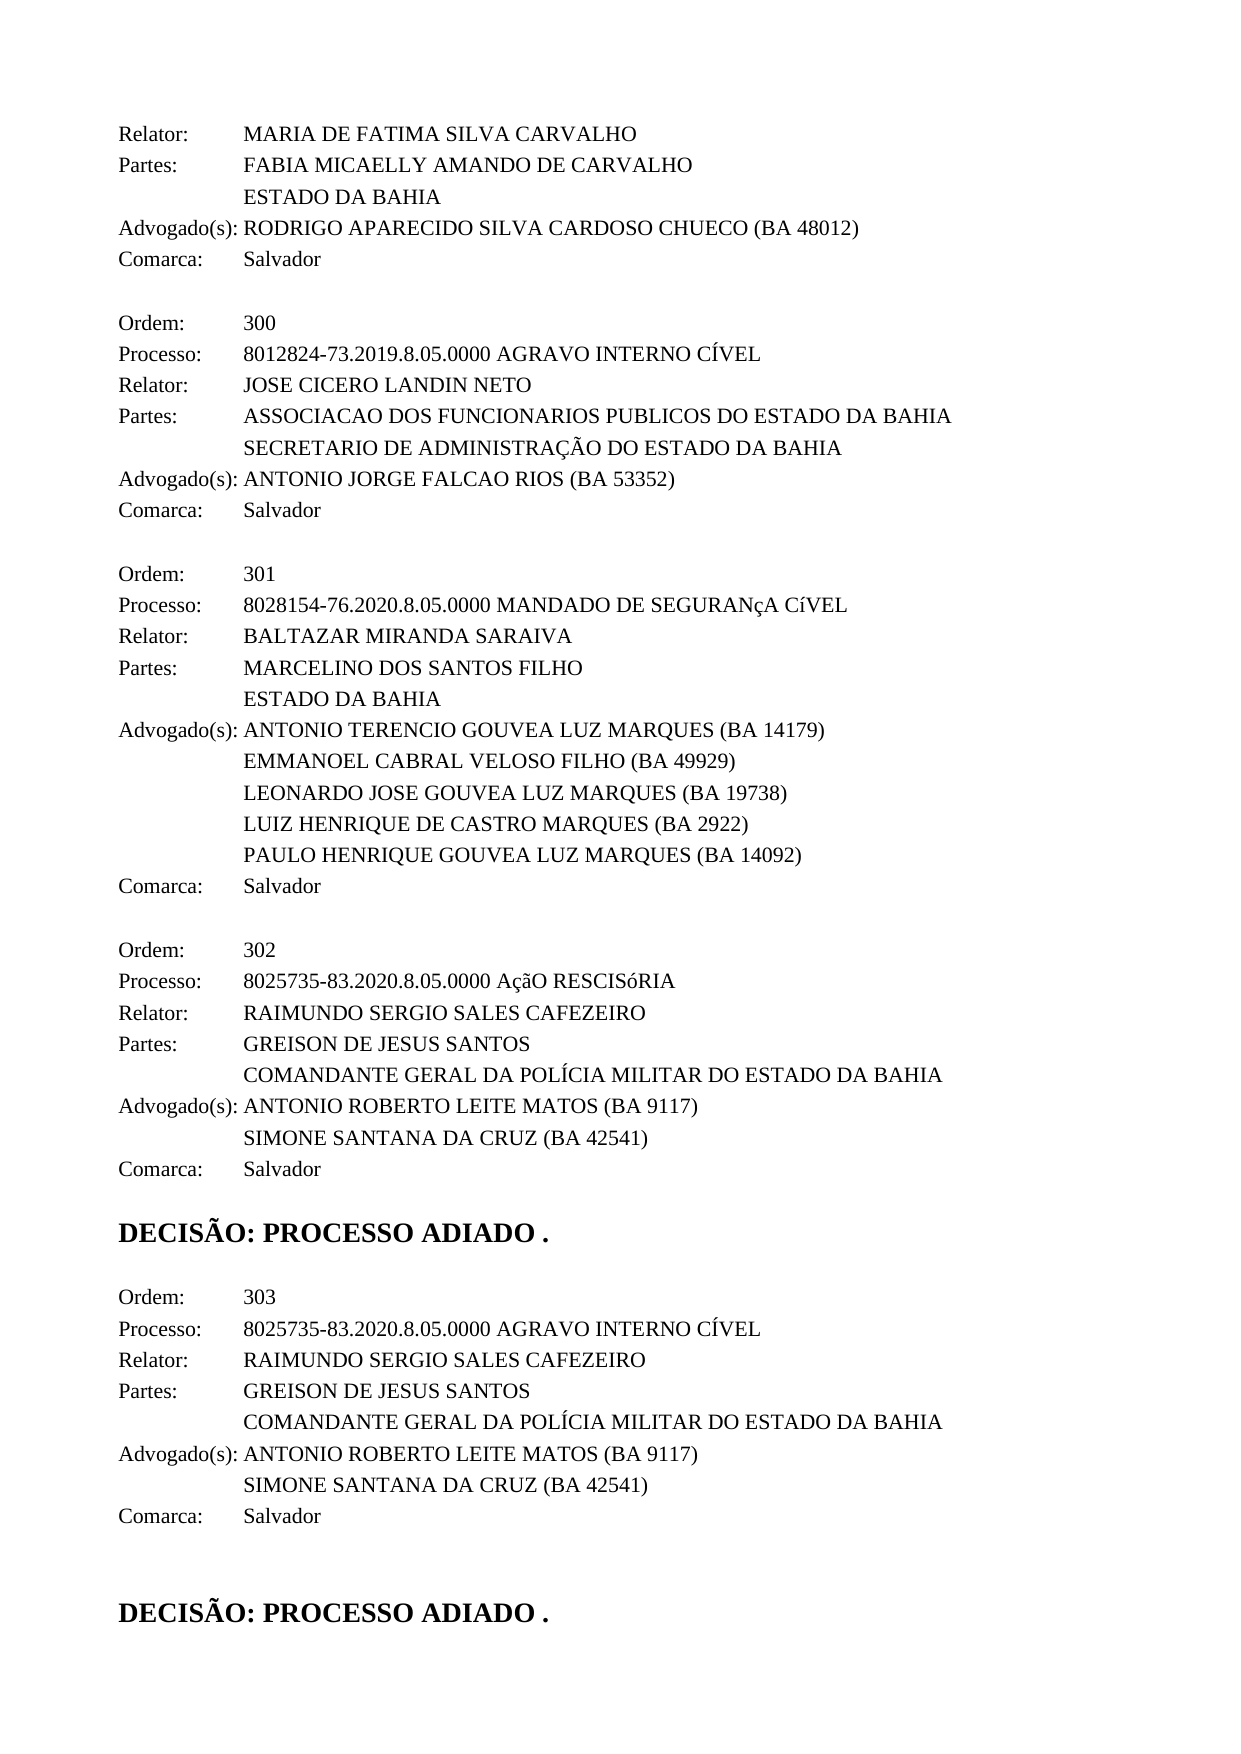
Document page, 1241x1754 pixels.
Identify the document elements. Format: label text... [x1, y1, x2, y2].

table_cell ANTONIO ROBERTO LEITE MATOS (BA 9117) [243, 1438, 1240, 1469]
table_cell Relator: [118, 369, 243, 401]
table_cell Comarca: [118, 870, 243, 902]
table_cell [118, 683, 243, 714]
table_cell Advogado(s): [118, 714, 243, 745]
table_cell JOSE CICERO LANDIN NETO [243, 369, 1240, 401]
table_cell Salvador [243, 1153, 1240, 1184]
table_cell Partes: [118, 149, 243, 181]
table_cell SECRETARIO DE ADMINISTRAÇÃO DO ESTADO DA BAHIA [243, 432, 1240, 463]
table_cell MARCELINO DOS SANTOS FILHO [243, 652, 1240, 683]
table_cell [118, 745, 243, 777]
table_cell PAULO HENRIQUE GOUVEA LUZ MARQUES (BA 14092) [243, 839, 1240, 870]
table_header 302 [243, 934, 1240, 965]
table_cell Partes: [118, 401, 243, 432]
table_cell SIMONE SANTANA DA CRUZ (BA 42541) [243, 1122, 1240, 1153]
table_cell SIMONE SANTANA DA CRUZ (BA 42541) [243, 1469, 1240, 1500]
table_cell [118, 1059, 243, 1090]
table_cell GREISON DE JESUS SANTOS [243, 1028, 1240, 1059]
table_cell Salvador [243, 494, 1240, 526]
table_cell Advogado(s): [118, 1090, 243, 1122]
table_cell Relator: [118, 997, 243, 1028]
table_cell Advogado(s): [118, 463, 243, 494]
table_cell [118, 1406, 243, 1437]
table_cell GREISON DE JESUS SANTOS [243, 1375, 1240, 1406]
table_cell [118, 432, 243, 463]
table_cell Partes: [118, 1375, 243, 1406]
table_cell Salvador [243, 870, 1240, 902]
table_cell Salvador [243, 243, 1240, 274]
table_cell ESTADO DA BAHIA [243, 683, 1240, 714]
table_cell [118, 1122, 243, 1153]
table_cell MARIA DE FATIMA SILVA CARVALHO [243, 118, 1240, 149]
table_cell COMANDANTE GERAL DA POLÍCIA MILITAR DO ESTADO DA BAHIA [243, 1406, 1240, 1437]
table_cell RAIMUNDO SERGIO SALES CAFEZEIRO [243, 1344, 1240, 1375]
table_cell Processo: [118, 589, 243, 620]
table_header 300 [243, 307, 1240, 338]
table_cell [118, 839, 243, 870]
table_cell 8012824-73.2019.8.05.0000 AGRAVO INTERNO CÍVEL [243, 338, 1240, 369]
table_cell RODRIGO APARECIDO SILVA CARDOSO CHUECO (BA 48012) [243, 212, 1240, 243]
table_header 301 [243, 558, 1240, 589]
table_cell [118, 181, 243, 212]
table_cell Comarca: [118, 243, 243, 274]
table_cell 8025735-83.2020.8.05.0000 AGRAVO INTERNO CÍVEL [243, 1313, 1240, 1344]
table_cell ANTONIO JORGE FALCAO RIOS (BA 53352) [243, 463, 1240, 494]
table_cell Advogado(s): [118, 1438, 243, 1469]
table_cell RAIMUNDO SERGIO SALES CAFEZEIRO [243, 997, 1240, 1028]
text DECISÃO: PROCESSO ADIADO . [118, 1596, 1122, 1628]
table_cell LEONARDO JOSE GOUVEA LUZ MARQUES (BA 19738) [243, 777, 1240, 808]
table_cell Comarca: [118, 1500, 243, 1531]
table_cell ANTONIO ROBERTO LEITE MATOS (BA 9117) [243, 1090, 1240, 1122]
table_cell COMANDANTE GERAL DA POLÍCIA MILITAR DO ESTADO DA BAHIA [243, 1059, 1240, 1090]
table_cell Partes: [118, 1028, 243, 1059]
table_cell 8028154-76.2020.8.05.0000 MANDADO DE SEGURANçA CíVEL [243, 589, 1240, 620]
table_header 303 [243, 1281, 1240, 1312]
table_cell ANTONIO TERENCIO GOUVEA LUZ MARQUES (BA 14179) [243, 714, 1240, 745]
table_cell 8025735-83.2020.8.05.0000 AçãO RESCISóRIA [243, 965, 1240, 997]
table_cell Relator: [118, 1344, 243, 1375]
table_cell EMMANOEL CABRAL VELOSO FILHO (BA 49929) [243, 745, 1240, 777]
table_header Ordem: [118, 558, 243, 589]
table_cell [118, 777, 243, 808]
table_header Ordem: [118, 307, 243, 338]
table_cell Relator: [118, 620, 243, 652]
table_cell Comarca: [118, 494, 243, 526]
table_cell BALTAZAR MIRANDA SARAIVA [243, 620, 1240, 652]
table_cell ESTADO DA BAHIA [243, 181, 1240, 212]
table_cell Comarca: [118, 1153, 243, 1184]
table_cell Salvador [243, 1500, 1240, 1531]
table_cell [118, 1469, 243, 1500]
table_cell Advogado(s): [118, 212, 243, 243]
table_cell Partes: [118, 652, 243, 683]
table_header Ordem: [118, 1281, 243, 1312]
table_cell Relator: [118, 118, 243, 149]
table_cell [118, 808, 243, 839]
table_cell Processo: [118, 338, 243, 369]
table_cell LUIZ HENRIQUE DE CASTRO MARQUES (BA 2922) [243, 808, 1240, 839]
text DECISÃO: PROCESSO ADIADO . [118, 1216, 1122, 1249]
table_cell Processo: [118, 1313, 243, 1344]
table_cell Processo: [118, 965, 243, 997]
table_cell FABIA MICAELLY AMANDO DE CARVALHO [243, 149, 1240, 181]
table_cell ASSOCIACAO DOS FUNCIONARIOS PUBLICOS DO ESTADO DA BAHIA [243, 401, 1240, 432]
table_header Ordem: [118, 934, 243, 965]
